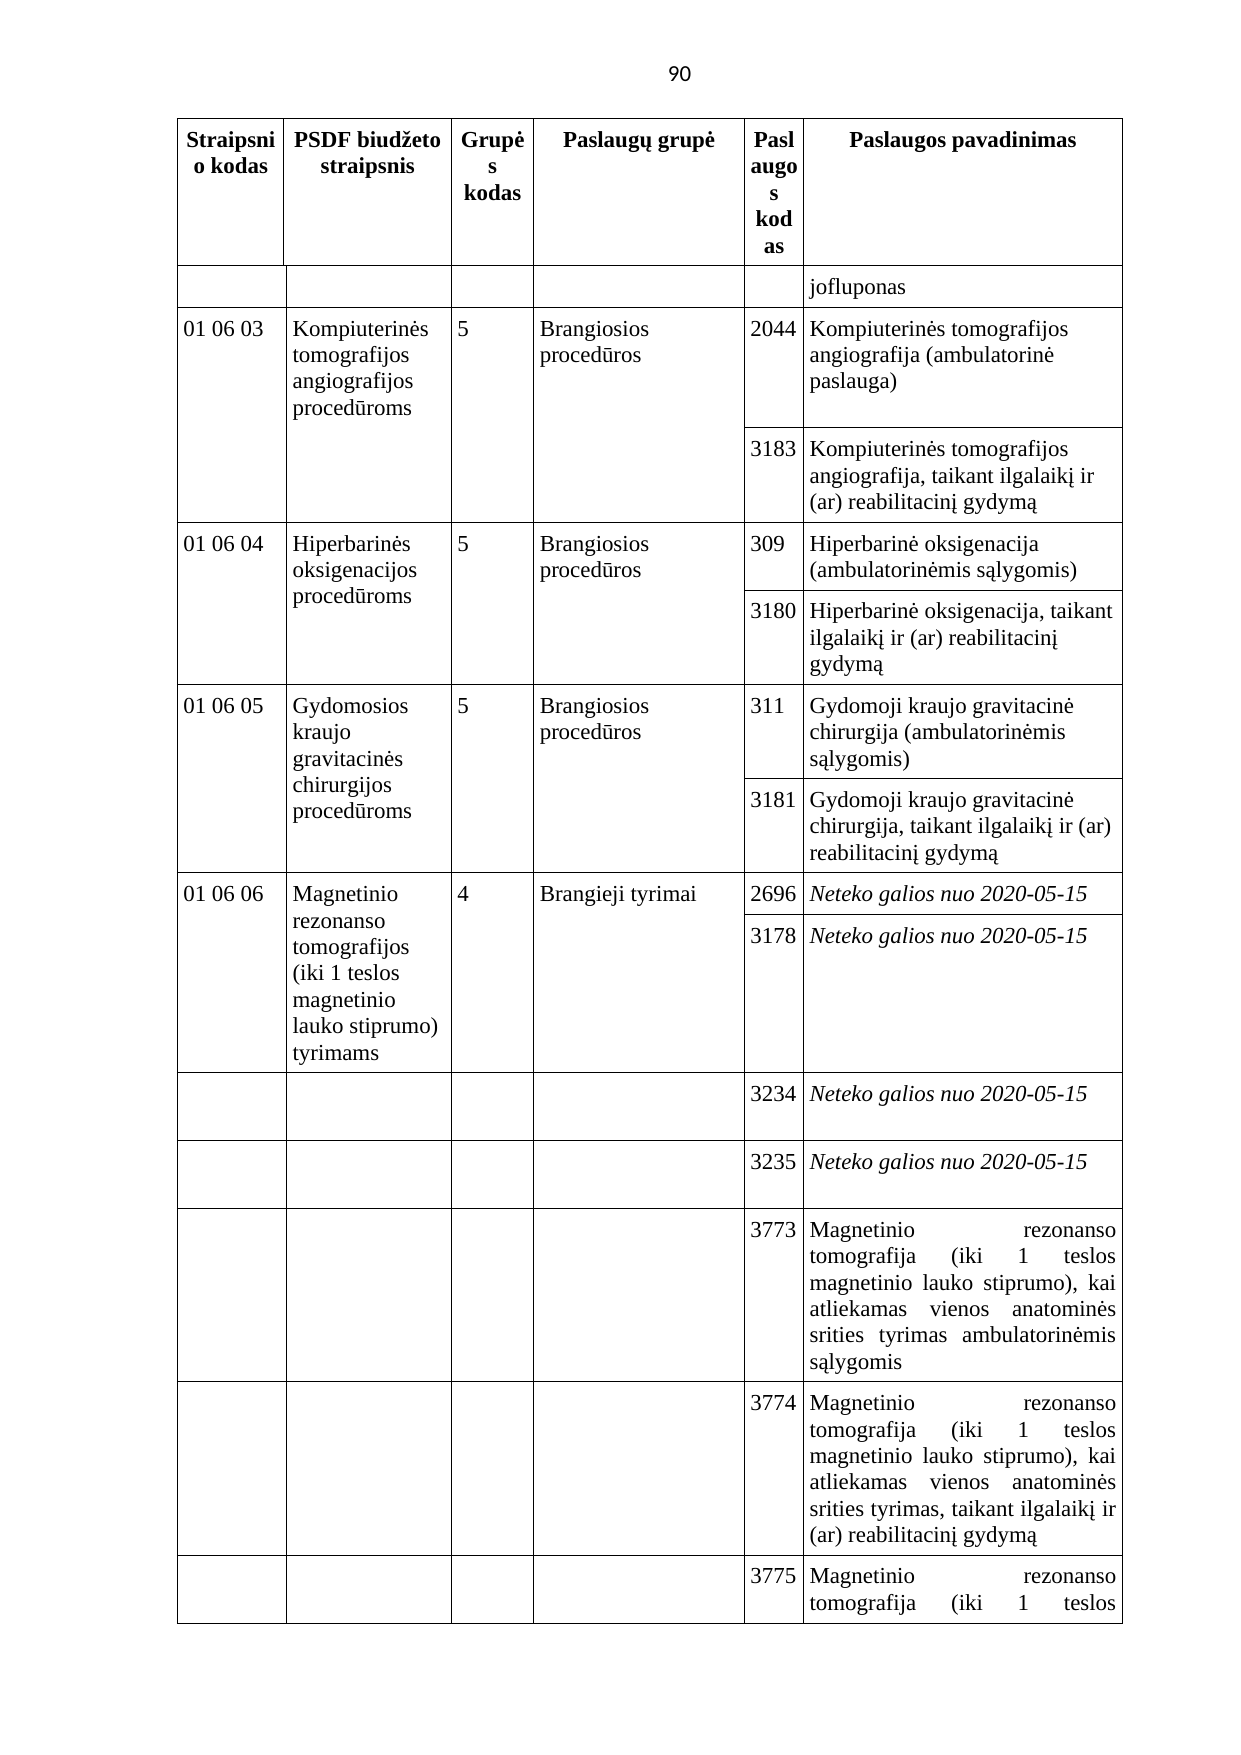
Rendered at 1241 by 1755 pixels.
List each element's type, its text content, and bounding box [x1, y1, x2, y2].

table_cell [452, 1141, 533, 1208]
table_cell Magnetinio rezonanso tomografija (iki 1 teslos magnetinio lauko stiprumo), kai atliekamas vienos anatominės srities tyrimas, taikant ilgalaikį ir (ar) reabilitacinį gydymą [804, 1382, 1122, 1554]
table_cell Neteko galios nuo 2020-05-15 [804, 1141, 1122, 1208]
table_cell 01 06 05 [178, 685, 286, 778]
table_cell Magnetinio rezonanso tomografija (iki 1 teslos magnetinio lauko stiprumo), kai atliekamas vienos anatominės srities tyrimas ambulatorinėmis sąlygomis [804, 1209, 1122, 1381]
table_cell [178, 778, 286, 872]
table_cell [534, 1141, 744, 1208]
table_cell [178, 1209, 286, 1381]
table_cell [534, 914, 744, 1072]
table_cell [452, 1556, 533, 1622]
table_cell [287, 1209, 451, 1381]
table_header Grupės kodas [452, 119, 533, 265]
table_cell [178, 266, 286, 307]
table_cell Magnetinio rezonanso tomografijos (iki 1 teslos magnetinio lauko stiprumo) tyrimams [287, 873, 451, 1072]
table_cell Hiperbarinė oksigenacija, taikant ilgalaikį ir (ar) reabilitacinį gydymą [804, 591, 1122, 684]
table_cell 3180 [745, 591, 803, 684]
table_cell Gydomoji kraujo gravitacinė chirurgija (ambulatorinėmis sąlygomis) [804, 685, 1122, 778]
table_cell Hiperbarinės oksigenacijos procedūroms [287, 523, 451, 684]
table_cell 3773 [745, 1209, 803, 1381]
table_cell [452, 427, 533, 522]
table_cell [534, 590, 744, 684]
table_cell Neteko galios nuo 2020-05-15 [804, 1073, 1122, 1140]
table_cell [452, 1209, 533, 1381]
table_cell 3181 [745, 779, 803, 872]
table_cell Brangiosios procedūros [534, 308, 744, 427]
table_cell 3235 [745, 1141, 803, 1208]
table_cell Neteko galios nuo 2020-05-15 [804, 915, 1122, 1072]
table_cell jofluponas [804, 266, 1122, 307]
table_cell [452, 1382, 533, 1554]
table_cell [178, 590, 286, 684]
table_cell [287, 1073, 451, 1140]
table_cell [178, 1382, 286, 1554]
table_cell [287, 1556, 451, 1622]
table_cell [534, 1073, 744, 1140]
table_cell [178, 1073, 286, 1140]
table_cell Kompiuterinės tomografijos angiografijos procedūroms [287, 308, 451, 427]
table_cell Hiperbarinė oksigenacija (ambulatorinėmis sąlygomis) [804, 523, 1122, 589]
table_cell 309 [745, 523, 803, 589]
table_cell [534, 266, 744, 307]
table_header Paslaugos kodas [745, 119, 803, 265]
table_cell Kompiuterinės tomografijos angiografija, taikant ilgalaikį ir (ar) reabilitacinį gydymą [804, 428, 1122, 522]
table_cell 3774 [745, 1382, 803, 1554]
table_cell [178, 914, 286, 1072]
table_cell 3775 [745, 1556, 803, 1622]
table_cell [745, 266, 803, 307]
table_cell 311 [745, 685, 803, 778]
table_cell 01 06 06 [178, 873, 286, 914]
table_cell [452, 590, 533, 684]
table_cell [452, 778, 533, 872]
table_header Paslaugų grupė [534, 119, 744, 265]
table_cell Magnetinio rezonanso tomografija (iki 1 teslos [804, 1556, 1122, 1622]
table_cell [452, 266, 533, 307]
table_cell [534, 1382, 744, 1554]
table_cell Brangieji tyrimai [534, 873, 744, 914]
table_cell [287, 427, 451, 522]
table_header Straipsnio kodas [178, 119, 283, 265]
table_cell 5 [452, 685, 533, 778]
table_cell 5 [452, 523, 533, 589]
table_cell Gydomosios kraujo gravitacinės chirurgijos procedūroms [287, 685, 451, 872]
table_cell 4 [452, 873, 533, 914]
table_cell Neteko galios nuo 2020-05-15 [804, 873, 1122, 914]
table_cell 2696 [745, 873, 803, 914]
table_header PSDF biudžeto straipsnis [284, 119, 451, 265]
table_cell [534, 1556, 744, 1622]
table_cell [452, 1073, 533, 1140]
table_cell Gydomoji kraujo gravitacinė chirurgija, taikant ilgalaikį ir (ar) reabilitacinį gydymą [804, 779, 1122, 872]
table_cell [178, 1556, 286, 1622]
table_cell 2044 [745, 308, 803, 427]
table_cell [178, 1141, 286, 1208]
table_cell [534, 427, 744, 522]
table_cell 5 [452, 308, 533, 427]
table_cell [287, 1382, 451, 1554]
table_cell Brangiosios procedūros [534, 523, 744, 589]
table_cell 3183 [745, 428, 803, 522]
table_cell [534, 1209, 744, 1381]
table_cell Kompiuterinės tomografijos angiografija (ambulatorinė paslauga) [804, 308, 1122, 427]
table_cell [287, 266, 451, 307]
table_cell 3178 [745, 915, 803, 1072]
table_header Paslaugos pavadinimas [804, 119, 1122, 265]
table_cell 3234 [745, 1073, 803, 1140]
table_cell [178, 427, 286, 522]
table_cell [452, 914, 533, 1072]
table_cell 01 06 03 [178, 308, 286, 427]
table_cell [287, 1141, 451, 1208]
table_cell 01 06 04 [178, 523, 286, 589]
table_cell Brangiosios procedūros [534, 685, 744, 872]
